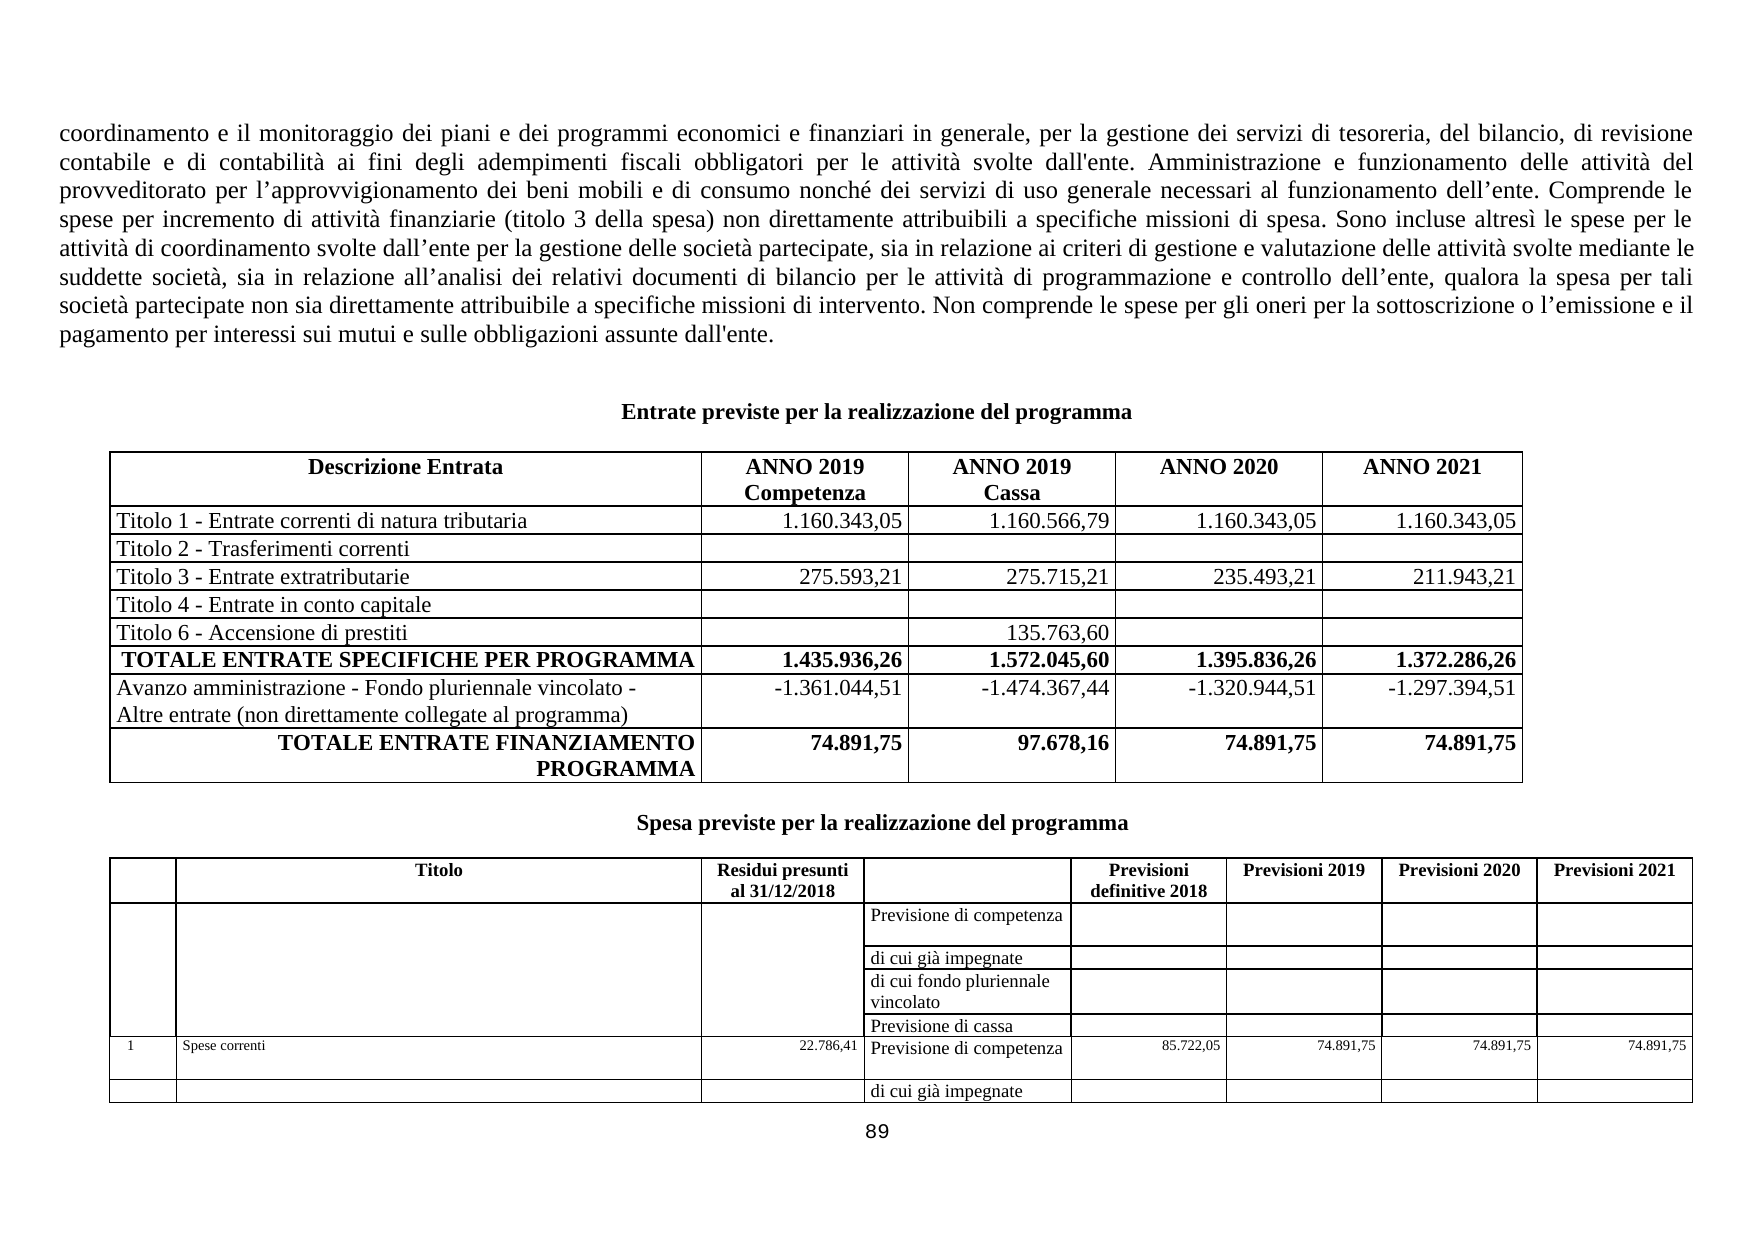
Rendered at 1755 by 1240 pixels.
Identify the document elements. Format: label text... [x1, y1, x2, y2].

table_cell Titolo 4 - Entrate in conto capitale [111, 591, 701, 617]
table_cell [1538, 970, 1692, 1013]
table_cell 275.715,21 [909, 563, 1115, 589]
table_cell [177, 1080, 701, 1102]
table_cell Titolo 6 - Accensione di prestiti [111, 619, 701, 645]
table_cell [177, 968, 701, 1013]
table_cell [111, 945, 175, 968]
table_cell Titolo 2 - Trasferimenti correnti [111, 535, 701, 561]
table_cell [1538, 904, 1692, 945]
table_cell 135.763,60 [909, 619, 1115, 645]
table_cell [1383, 970, 1536, 1013]
table_cell Avanzo amministrazione - Fondo pluriennale vincolato - Altre entrate (non direttamente collegate al programma) [111, 675, 701, 727]
table_header Previsioni definitive 2018 [1072, 859, 1226, 902]
table_cell [702, 619, 908, 645]
table_cell [1227, 904, 1381, 945]
table_cell 74.891,75 [1227, 1037, 1381, 1079]
table_cell [1072, 1080, 1226, 1102]
table_cell [909, 535, 1115, 561]
table_cell [111, 968, 175, 1013]
table_header [111, 859, 175, 902]
table_cell [1116, 591, 1322, 617]
table_cell [702, 535, 908, 561]
table_cell di cui fondo pluriennale vincolato [865, 970, 1070, 1013]
table_cell [702, 1080, 864, 1102]
table_cell 1.395.836,26 [1116, 647, 1322, 673]
table_header Previsioni 2021 [1538, 859, 1692, 902]
table_cell 275.593,21 [702, 563, 908, 589]
table_cell [1116, 619, 1322, 645]
table_cell [1382, 1080, 1537, 1102]
table_cell 1.160.343,05 [1116, 507, 1322, 533]
table_cell 97.678,16 [909, 729, 1115, 781]
table_cell [1383, 947, 1536, 968]
table_cell [1383, 904, 1536, 945]
table_cell [177, 945, 701, 968]
table_cell [1323, 591, 1522, 617]
table_cell [702, 945, 863, 968]
text coordinamento e il monitoraggio dei piani e dei programmi economici e finanziari in generale, per la gestione dei servizi di tesoreria, del bilancio, di revisione contabile e di contabilità ai fini degli adempimenti fiscali obbligatori per le attività svolte dall'ente. Amministrazione e funzionamento delle attività del provveditorato per l’approvvigionamento dei beni mobili e di consumo nonché dei servizi di uso generale necessari al funzionamento dell’ente. Comprende le spese per incremento di attività finanziarie (titolo 3 della spesa) non direttamente attribuibili a specifiche missioni di spesa. Sono incluse altresì le spese per le attività di coordinamento svolte dall’ente per la gestione delle società partecipate, sia in relazione ai criteri di gestione e valutazione delle attività svolte mediante le suddette società, sia in relazione all’analisi dei relativi documenti di bilancio per le attività di programmazione e controllo dell’ente, qualora la spesa per tali società partecipate non sia direttamente attribuibile a specifiche missioni di intervento. Non comprende le spese per gli oneri per la sottoscrizione o l’emissione e il pagamento per interessi sui mutui e sulle obbligazioni assunte dall'ente. [59, 118, 1695, 348]
table_cell 1 [110, 1037, 176, 1079]
table_cell [177, 1013, 701, 1036]
table_cell -1.320.944,51 [1116, 675, 1322, 727]
table_cell [1538, 1080, 1692, 1102]
table_cell [177, 904, 701, 945]
table_cell 74.891,75 [702, 729, 908, 781]
table_cell [1227, 1015, 1381, 1036]
table_cell [111, 904, 175, 945]
table_cell [1323, 619, 1522, 645]
table_header [865, 859, 1070, 902]
table_cell Titolo 1 - Entrate correnti di natura tributaria [111, 507, 701, 533]
table_cell [1323, 535, 1522, 561]
table_cell [1072, 1015, 1226, 1036]
table_cell [1072, 970, 1226, 1013]
table_header Residui presunti al 31/12/2018 [702, 859, 863, 902]
table_cell TOTALE ENTRATE SPECIFICHE PER PROGRAMMA [111, 647, 701, 673]
table_cell [909, 591, 1115, 617]
table_cell TOTALE ENTRATE FINANZIAMENTO PROGRAMMA [111, 729, 701, 781]
table_cell [702, 904, 863, 945]
table_cell [1116, 535, 1322, 561]
table_cell [1072, 947, 1226, 968]
table_header Descrizione Entrata [111, 453, 701, 505]
table_cell [702, 591, 908, 617]
table_cell 235.493,21 [1116, 563, 1322, 589]
table_cell [1227, 1080, 1381, 1102]
table_header ANNO 2020 [1116, 453, 1322, 505]
table_cell -1.361.044,51 [702, 675, 908, 727]
table_cell Previsione di competenza [865, 1037, 1071, 1079]
table_header ANNO 2019 Cassa [909, 453, 1115, 505]
table_cell Titolo 3 - Entrate extratributarie [111, 563, 701, 589]
table_cell 1.160.343,05 [702, 507, 908, 533]
table_cell [1227, 970, 1381, 1013]
table_header Titolo [177, 859, 701, 902]
table_cell 211.943,21 [1323, 563, 1522, 589]
table_cell -1.297.394,51 [1323, 675, 1522, 727]
table_cell Previsione di competenza [865, 904, 1070, 945]
table_cell 1.160.566,79 [909, 507, 1115, 533]
table_cell [1072, 904, 1226, 945]
table_cell [111, 1013, 175, 1036]
table_header Previsioni 2019 [1227, 859, 1381, 902]
table_cell [1383, 1015, 1536, 1036]
text Entrate previste per la realizzazione del programma [59, 398, 1695, 425]
table_cell [1538, 1015, 1692, 1036]
table_cell [702, 1013, 863, 1036]
table_cell 85.722,05 [1072, 1037, 1226, 1079]
table_cell 74.891,75 [1538, 1037, 1692, 1079]
table_cell 74.891,75 [1116, 729, 1322, 781]
table_cell 1.160.343,05 [1323, 507, 1522, 533]
table_cell 1.372.286,26 [1323, 647, 1522, 673]
table_cell [1227, 947, 1381, 968]
table_cell 1.435.936,26 [702, 647, 908, 673]
table_cell di cui già impegnate [865, 1080, 1071, 1102]
table_header Previsioni 2020 [1383, 859, 1536, 902]
table_cell 74.891,75 [1323, 729, 1522, 781]
table_cell -1.474.367,44 [909, 675, 1115, 727]
table_cell 22.786,41 [702, 1037, 864, 1079]
table_cell [702, 968, 863, 1013]
table_header ANNO 2021 [1323, 453, 1522, 505]
table_cell di cui già impegnate [865, 947, 1070, 968]
table_cell [1538, 947, 1692, 968]
table_cell 74.891,75 [1382, 1037, 1537, 1079]
text Spesa previste per la realizzazione del programma [59, 809, 1695, 836]
table_cell Previsione di cassa [865, 1015, 1070, 1036]
table_cell 1.572.045,60 [909, 647, 1115, 673]
table_header ANNO 2019 Competenza [702, 453, 908, 505]
table_cell Spese correnti [177, 1037, 701, 1079]
table_cell [110, 1080, 176, 1102]
